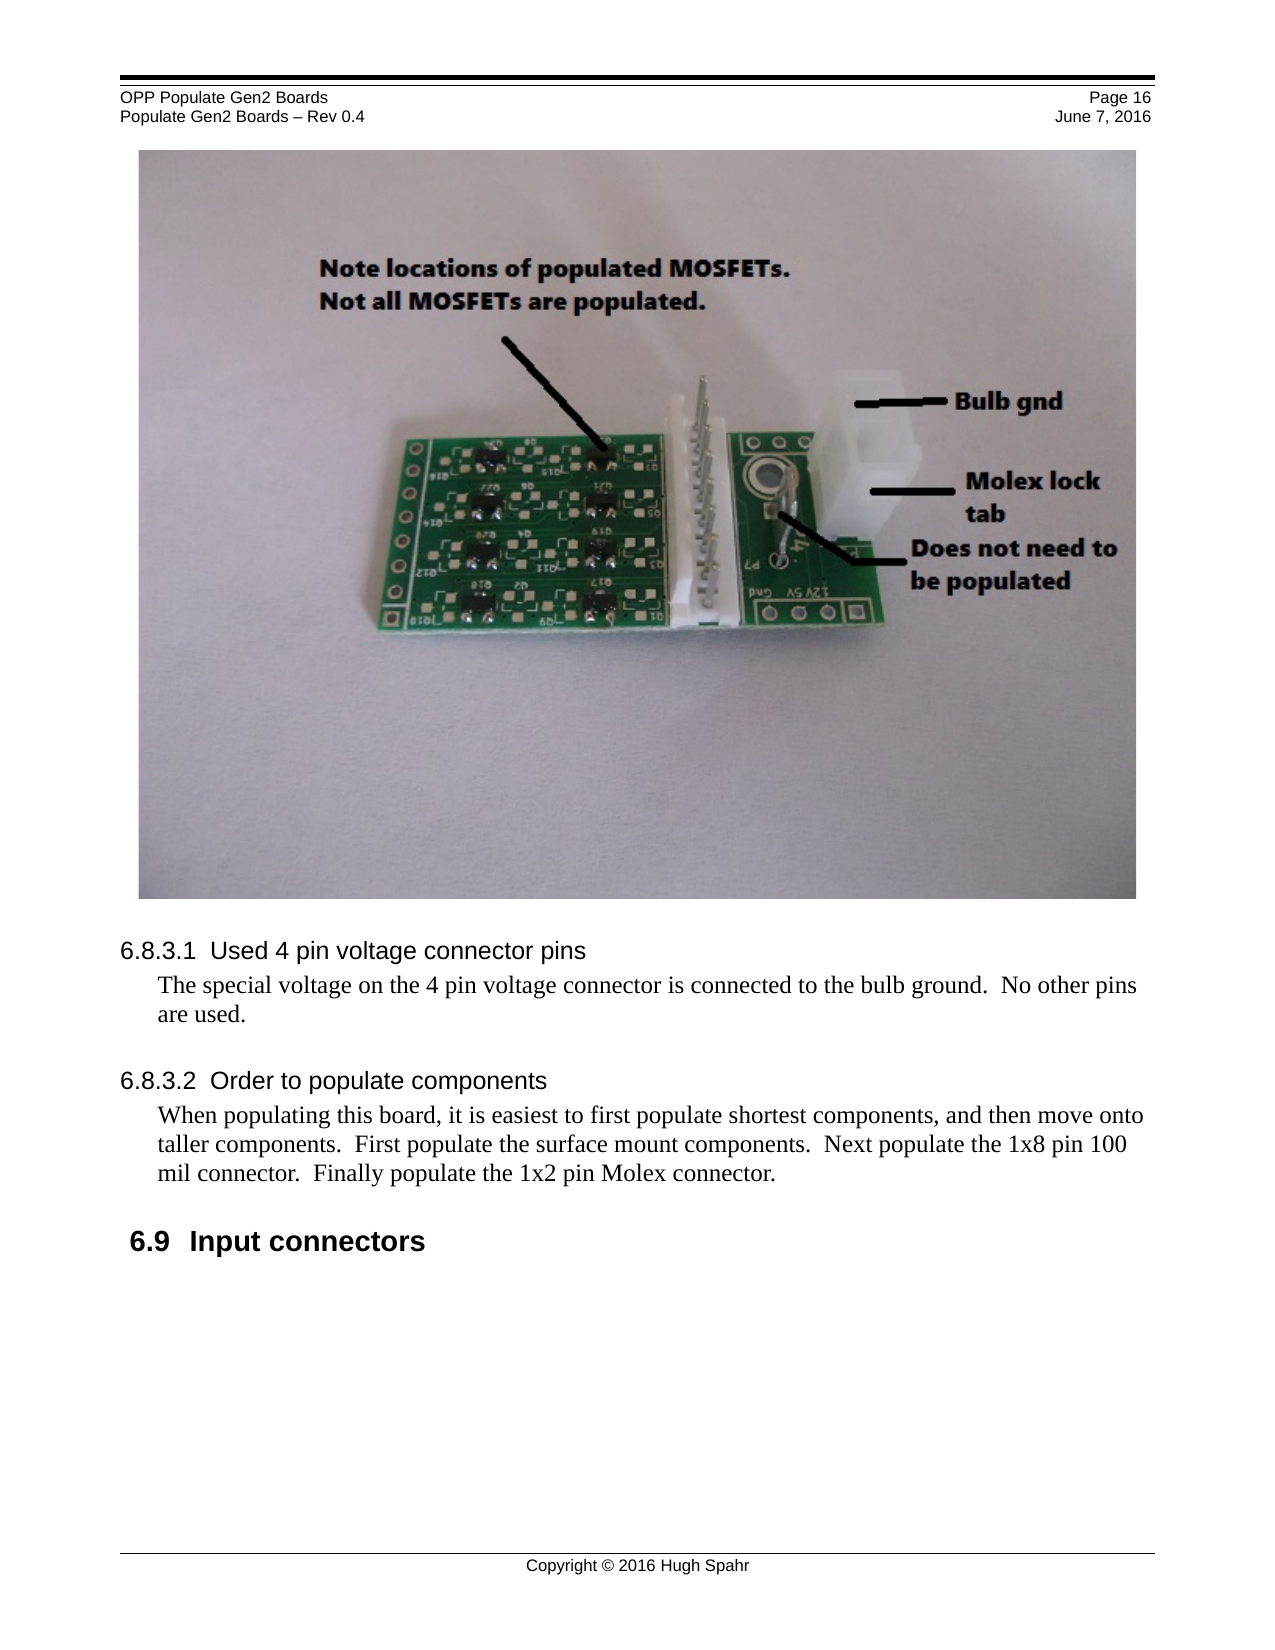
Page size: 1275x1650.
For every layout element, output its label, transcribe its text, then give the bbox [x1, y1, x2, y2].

subtitle Input connectors [129, 1224, 1155, 1258]
text When populating this board, it is easiest to first populate shortest components, and then move onto taller components. First populate the surface mount components. Next populate the 1x8 pin 100 mil connector. Finally populate the 1x2 pin Molex connector. [157, 1101, 1155, 1187]
text The special voltage on the 4 pin voltage connector is connected to the bulb ground. No other pins are used. [157, 971, 1155, 1028]
picture [138, 150, 1137, 899]
subtitle Order to populate components [120, 1066, 1155, 1094]
subtitle Used 4 pin voltage connector pins [120, 936, 1155, 964]
